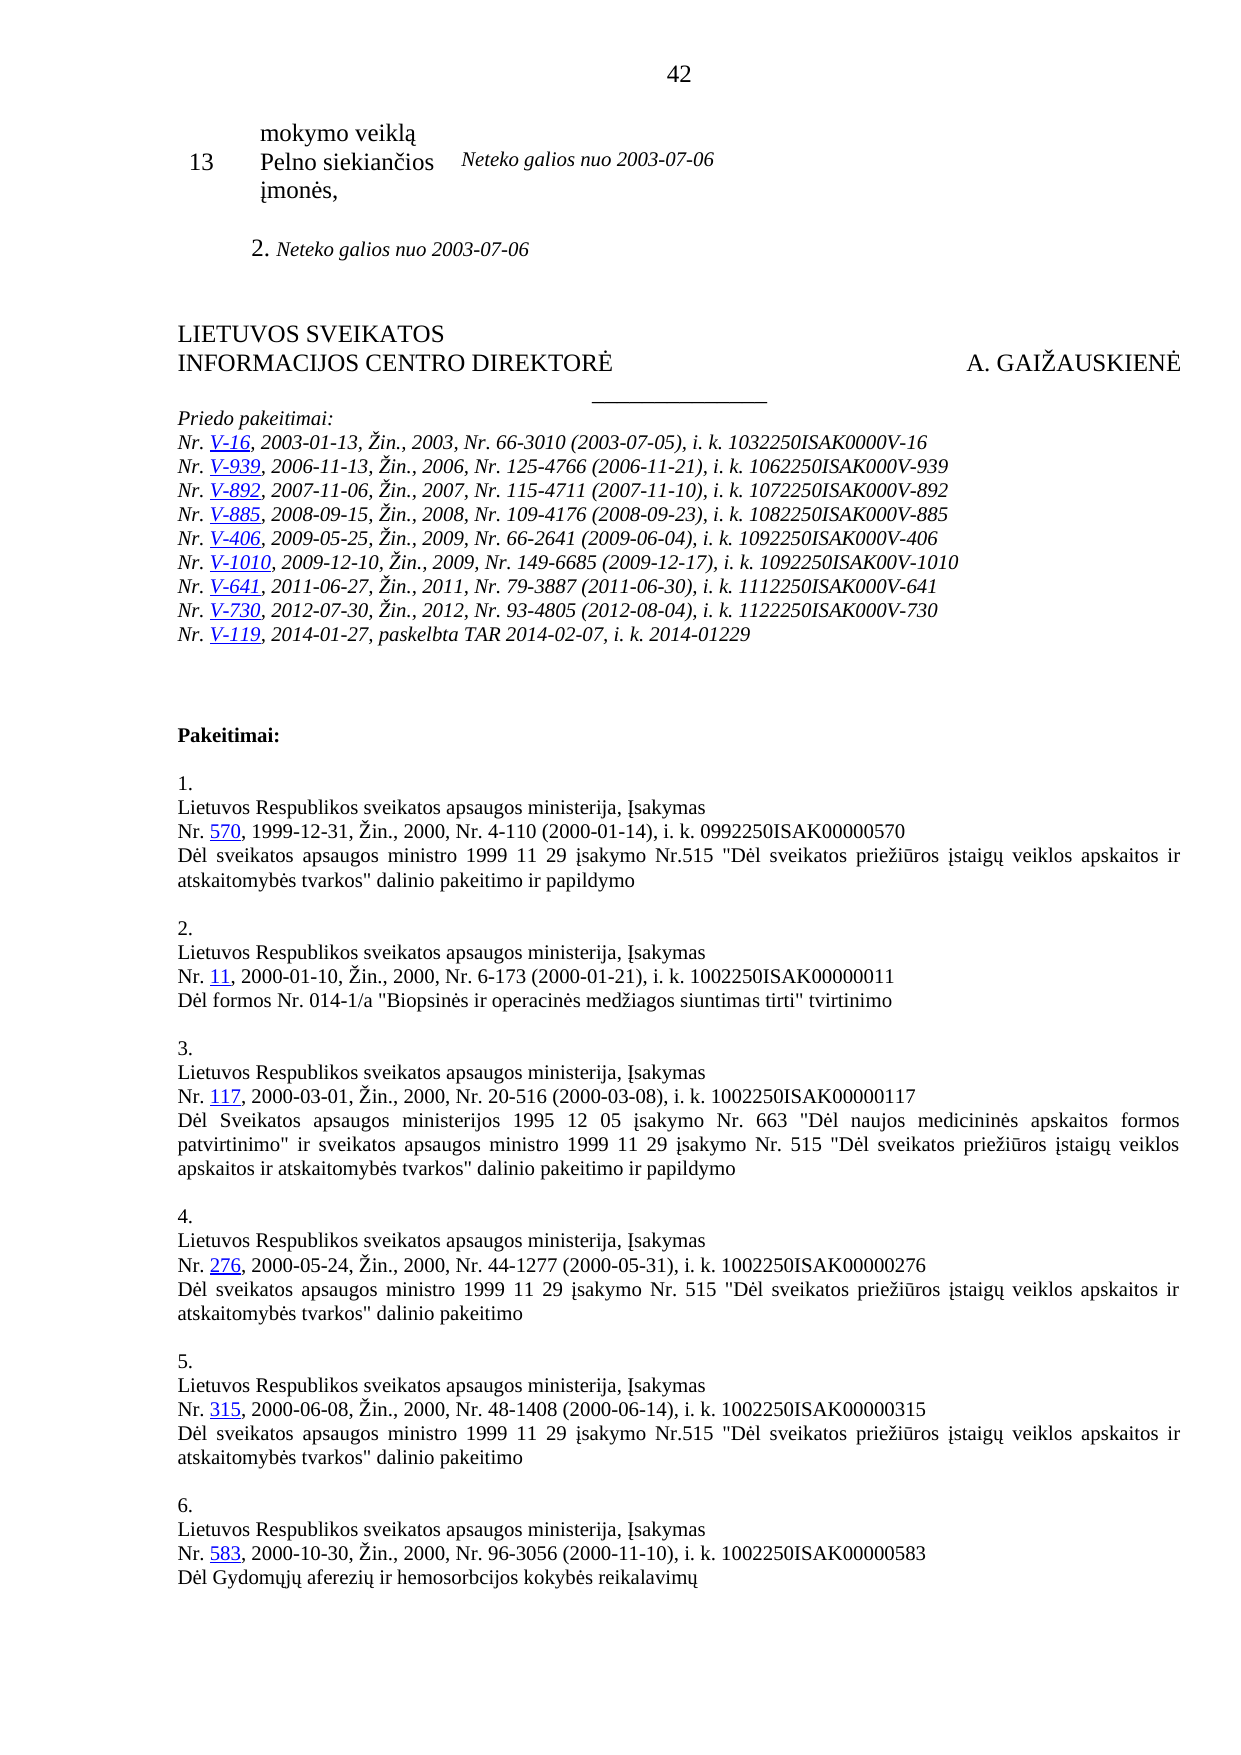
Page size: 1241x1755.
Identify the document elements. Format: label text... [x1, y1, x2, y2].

text Nr. V-406, 2009-05-25, Žin., 2009, Nr. 66-2641 (2009-06-04), i. k. 1092250ISAK000V-406 [177, 526, 1181, 550]
text INFORMACIJOS CENTRO DIREKTORĖ A. GAIŽAUSKIENĖ [177, 348, 1181, 377]
text Nr. 315, 2000-06-08, Žin., 2000, Nr. 48-1408 (2000-06-14), i. k. 1002250ISAK00000315 [177, 1397, 1181, 1421]
text Nr. V-641, 2011-06-27, Žin., 2011, Nr. 79-3887 (2011-06-30), i. k. 1112250ISAK000V-641 [177, 574, 1181, 598]
text 6. [177, 1493, 1181, 1517]
text Nr. V-1010, 2009-12-10, Žin., 2009, Nr. 149-6685 (2009-12-17), i. k. 1092250ISAK00V-1010 [177, 550, 1181, 574]
text Lietuvos Respublikos sveikatos apsaugos ministerija, Įsakymas [177, 1517, 1181, 1541]
text Lietuvos Respublikos sveikatos apsaugos ministerija, Įsakymas [177, 940, 1181, 964]
text Dėl Sveikatos apsaugos ministerijos 1995 12 05 įsakymo Nr. 663 "Dėl naujos medicininės apskaitos formos patvirtinimo" ir sveikatos apsaugos ministro 1999 11 29 įsakymo Nr. 515 "Dėl sveikatos priežiūros įstaigų veiklos apskaitos ir atskaitomybės tvarkos" dalinio pakeitimo ir papildymo [177, 1108, 1181, 1180]
table_cell [913, 147, 1180, 204]
text Nr. V-16, 2003-01-13, Žin., 2003, Nr. 66-3010 (2003-07-05), i. k. 1032250ISAK0000V-16 [177, 430, 1181, 454]
table_cell [450, 118, 773, 147]
text Nr. 583, 2000-10-30, Žin., 2000, Nr. 96-3056 (2000-11-10), i. k. 1002250ISAK00000583 [177, 1541, 1181, 1565]
table_cell Pelno siekiančios įmonės, [249, 147, 450, 204]
text Lietuvos Respublikos sveikatos apsaugos ministerija, Įsakymas [177, 1228, 1181, 1252]
text 2. [177, 916, 1181, 940]
text Nr. 11, 2000-01-10, Žin., 2000, Nr. 6-173 (2000-01-21), i. k. 1002250ISAK00000011 [177, 964, 1181, 988]
text 5. [177, 1349, 1181, 1373]
text 1. [177, 771, 1181, 795]
table_cell mokymo veiklą [249, 118, 450, 147]
text Dėl sveikatos apsaugos ministro 1999 11 29 įsakymo Nr.515 "Dėl sveikatos priežiūros įstaigų veiklos apskaitos ir atskaitomybės tvarkos" dalinio pakeitimo [177, 1421, 1181, 1469]
text Nr. V-939, 2006-11-13, Žin., 2006, Nr. 125-4766 (2006-11-21), i. k. 1062250ISAK000V-939 [177, 454, 1181, 478]
text Dėl formos Nr. 014-1/a "Biopsinės ir operacinės medžiagos siuntimas tirti" tvirtinimo [177, 988, 1181, 1012]
text Lietuvos Respublikos sveikatos apsaugos ministerija, Įsakymas [177, 1060, 1181, 1084]
text ______________ [177, 377, 1181, 406]
text Nr. V-730, 2012-07-30, Žin., 2012, Nr. 93-4805 (2012-08-04), i. k. 1122250ISAK000V-730 [177, 598, 1181, 622]
table_cell [773, 147, 913, 204]
text Pakeitimai: [177, 723, 1181, 747]
text Dėl sveikatos apsaugos ministro 1999 11 29 įsakymo Nr. 515 "Dėl sveikatos priežiūros įstaigų veiklos apskaitos ir atskaitomybės tvarkos" dalinio pakeitimo [177, 1277, 1181, 1325]
text LIETUVOS SVEIKATOS [177, 319, 1181, 348]
text Nr. V-119, 2014-01-27, paskelbta TAR 2014-02-07, i. k. 2014-01229 [177, 622, 1181, 646]
text 4. [177, 1204, 1181, 1228]
table_cell [177, 118, 248, 147]
table_cell 13 [177, 147, 248, 204]
text Priedo pakeitimai: [177, 406, 1181, 430]
text Dėl sveikatos apsaugos ministro 1999 11 29 įsakymo Nr.515 "Dėl sveikatos priežiūros įstaigų veiklos apskaitos ir atskaitomybės tvarkos" dalinio pakeitimo ir papildymo [177, 843, 1181, 892]
table_cell [913, 118, 1180, 147]
text Lietuvos Respublikos sveikatos apsaugos ministerija, Įsakymas [177, 795, 1181, 819]
table_cell Neteko galios nuo 2003-07-06 [450, 147, 773, 204]
text Nr. V-885, 2008-09-15, Žin., 2008, Nr. 109-4176 (2008-09-23), i. k. 1082250ISAK000V-885 [177, 502, 1181, 526]
table_cell [773, 118, 913, 147]
text Nr. 276, 2000-05-24, Žin., 2000, Nr. 44-1277 (2000-05-31), i. k. 1002250ISAK00000276 [177, 1252, 1181, 1277]
text Nr. V-892, 2007-11-06, Žin., 2007, Nr. 115-4711 (2007-11-10), i. k. 1072250ISAK000V-892 [177, 478, 1181, 502]
text Dėl Gydomųjų aferezių ir hemosorbcijos kokybės reikalavimų [177, 1565, 1181, 1589]
text Nr. 570, 1999-12-31, Žin., 2000, Nr. 4-110 (2000-01-14), i. k. 0992250ISAK00000570 [177, 819, 1181, 843]
text 3. [177, 1036, 1181, 1060]
text Lietuvos Respublikos sveikatos apsaugos ministerija, Įsakymas [177, 1373, 1181, 1397]
text 2. Neteko galios nuo 2003-07-06 [177, 233, 1181, 262]
text Nr. 117, 2000-03-01, Žin., 2000, Nr. 20-516 (2000-03-08), i. k. 1002250ISAK00000117 [177, 1084, 1181, 1108]
